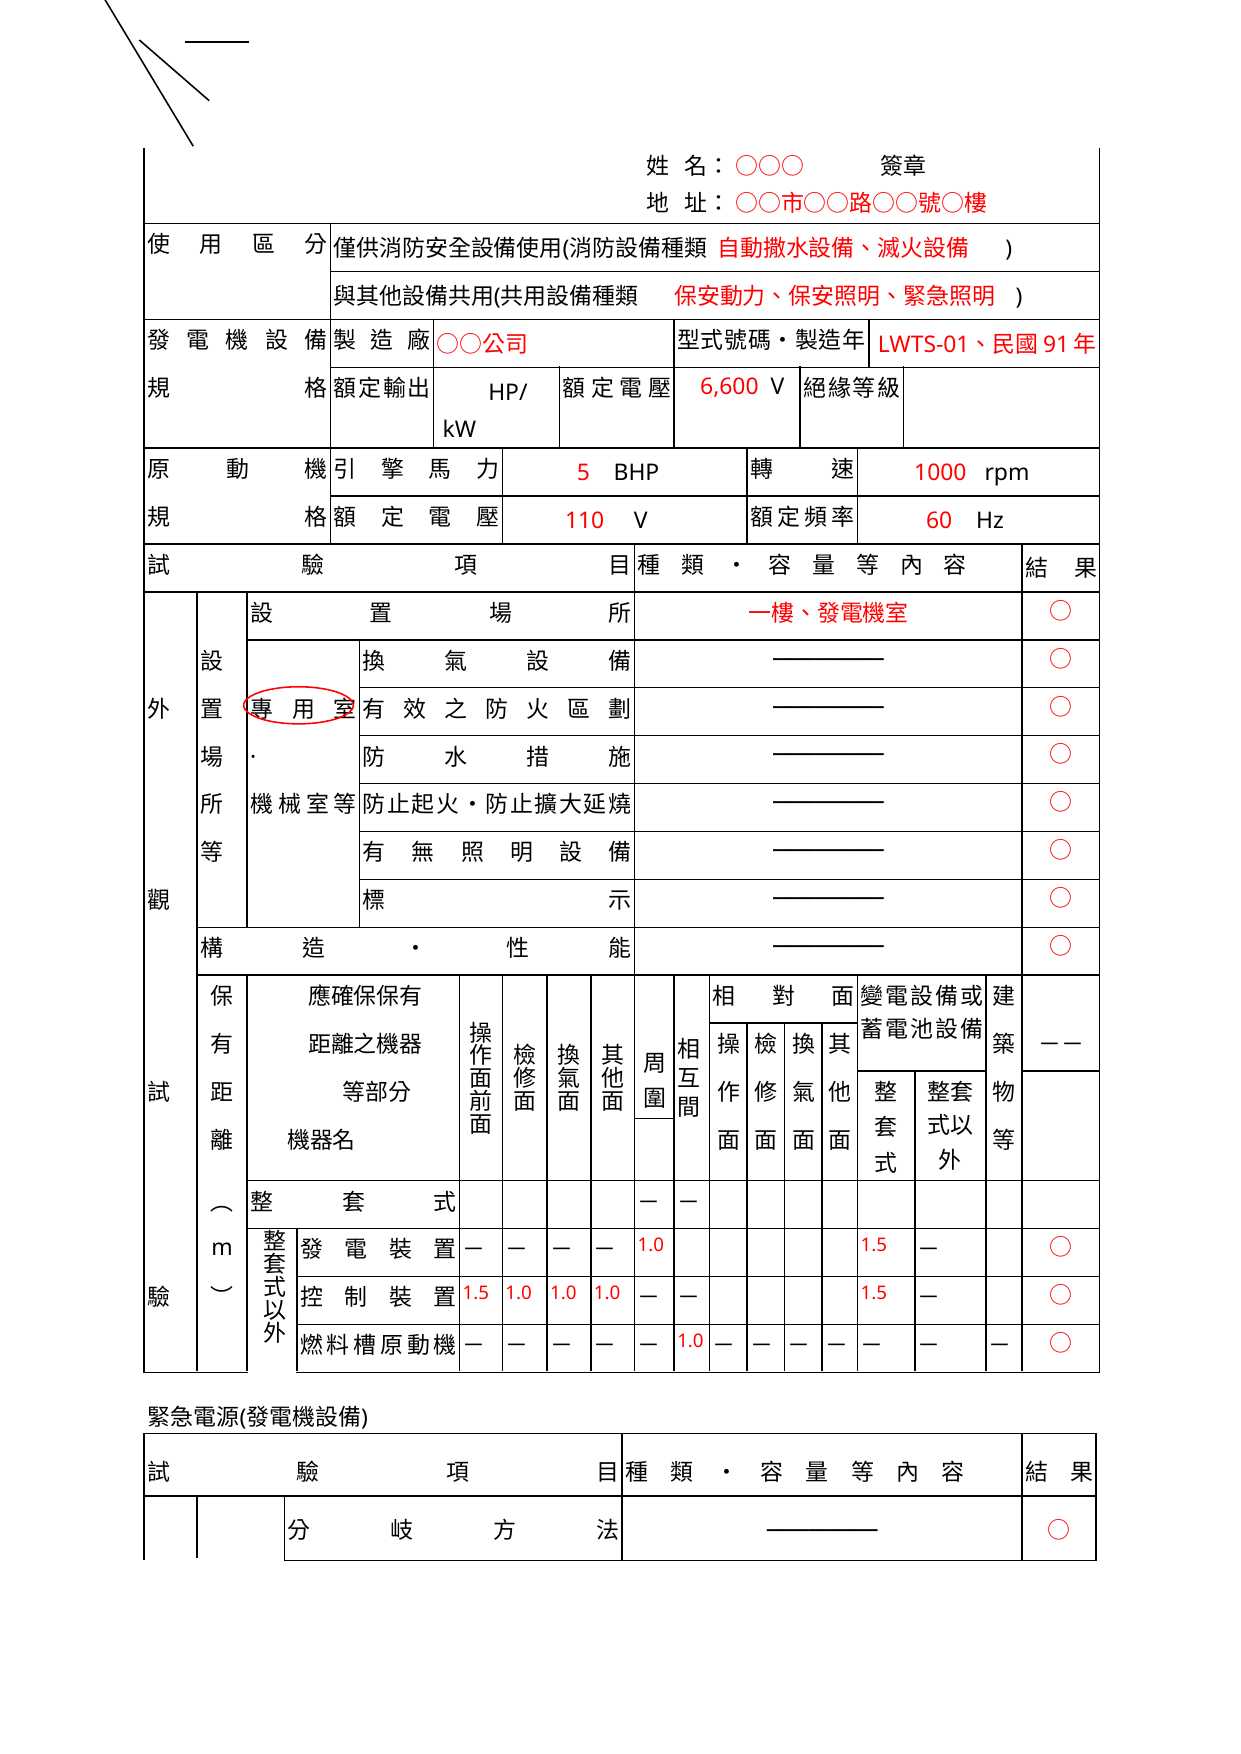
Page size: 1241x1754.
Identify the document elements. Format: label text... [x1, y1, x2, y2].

table_cell 分岐方法 [285, 1497, 621, 1560]
table_cell [145, 1118, 196, 1180]
table_cell 絕緣等級 [801, 368, 903, 447]
table_cell 1.5 [858, 1229, 914, 1276]
table_cell 種類‧容量等內容 [635, 545, 1021, 591]
table_cell 僅供消防安全設備使用(消防設備種類 自動撒水設備、滅火設備 ) [331, 224, 1099, 271]
table_cell [145, 148, 597, 185]
table_cell ──────── [623, 1497, 1021, 1560]
table_cell ○ [1023, 1229, 1099, 1276]
table_cell ○ [1023, 1325, 1099, 1371]
table_cell 物 [987, 1070, 1021, 1118]
table_cell － [635, 1277, 673, 1323]
table_cell ‧ [248, 735, 359, 783]
table_cell 等部分 [248, 1070, 459, 1118]
table_cell 離 [198, 1118, 246, 1180]
table_cell 距 [198, 1070, 246, 1118]
table_cell [197, 1497, 284, 1560]
table_cell [248, 641, 359, 687]
table_cell 1.0 [503, 1277, 546, 1323]
table_cell [145, 1022, 196, 1070]
table_cell － [503, 1325, 546, 1371]
table_cell － [710, 1325, 746, 1371]
table_cell 1.5 [460, 1277, 502, 1323]
table_cell 置 [198, 687, 246, 735]
table_cell 他 [823, 1070, 857, 1118]
table_cell 姓 名： ○○○ 簽章 [597, 148, 1099, 185]
table_cell 保 [198, 976, 246, 1022]
table_cell [987, 1277, 1021, 1323]
table_cell 機器名 １ [248, 1118, 459, 1180]
table_cell [592, 1181, 634, 1228]
table_cell 試驗項目 [145, 545, 634, 591]
table_cell ○ [1023, 593, 1099, 639]
table_cell 築 [987, 1022, 1021, 1070]
table_cell 發電機設備 [145, 320, 330, 366]
table_cell 控制裝置 [298, 1277, 459, 1323]
table_cell [675, 1229, 709, 1276]
table_cell m [198, 1228, 246, 1276]
table_cell 與其他設備共用(共用設備種類 保安動力、保安照明、緊急照明 ) [331, 272, 1099, 318]
table_cell － [675, 1277, 709, 1323]
table_cell 其 [823, 1024, 857, 1070]
table_cell 1.5 [858, 1277, 914, 1323]
table_cell [145, 735, 196, 783]
table_cell － [916, 1277, 985, 1323]
table_cell [248, 879, 359, 926]
table_cell 面 [823, 1118, 857, 1180]
table_cell 有效之防火區劃 [360, 688, 634, 735]
table_cell 1.0 [635, 1229, 673, 1276]
table_cell 規格 [145, 366, 330, 447]
table_cell 操作面前面 [460, 976, 502, 1180]
table_cell [198, 1324, 246, 1371]
table_cell [145, 639, 196, 687]
table_cell 整套式以外 [248, 1229, 296, 1371]
table_cell 發電裝置 [298, 1229, 459, 1276]
table_cell － [548, 1325, 590, 1371]
table_cell [635, 1119, 673, 1180]
table_cell [748, 1229, 784, 1276]
table_cell [823, 1181, 857, 1228]
table_cell 外 [145, 687, 196, 735]
table_cell [785, 1181, 821, 1228]
table_cell － [635, 1181, 673, 1228]
table_cell － [858, 1325, 914, 1371]
table_cell [145, 783, 196, 831]
table_cell [145, 1228, 196, 1276]
table_cell 防水措施 [360, 736, 634, 783]
table_cell － [823, 1325, 857, 1371]
table_cell 等 [198, 831, 246, 878]
table_cell 專用室 [248, 687, 273, 696]
table_cell [1023, 1181, 1099, 1228]
table_cell [987, 1181, 1021, 1228]
table_cell ○ [1023, 928, 1099, 974]
table_cell ○○公司 [434, 320, 673, 366]
table_cell 有無照明設備 [360, 832, 634, 878]
table_cell ○ [1023, 688, 1099, 735]
table_cell 相 互 間 [675, 976, 709, 1180]
table_cell 引擎馬力 [331, 449, 502, 495]
table_cell － [916, 1325, 985, 1371]
table_cell 距離之機器 [248, 1022, 459, 1070]
table_cell － [675, 1181, 709, 1228]
table_cell [1023, 1118, 1099, 1180]
text 緊急電源(發電機設備) [148, 1399, 1092, 1433]
table_cell [710, 1277, 746, 1323]
table_cell ︶ [198, 1276, 246, 1323]
table_cell 氣 [785, 1070, 821, 1118]
table_cell 製造廠 [331, 320, 433, 366]
table_cell ──────── [635, 880, 1021, 926]
table_cell 5 BHP [503, 449, 746, 495]
table_cell ○ [1023, 784, 1099, 831]
table_cell 場 [198, 735, 246, 783]
table_cell 驗 [145, 1276, 196, 1323]
table_cell ○ [1023, 880, 1099, 926]
table_cell 機械室等 [248, 783, 359, 831]
table_cell 額定電壓 [331, 497, 502, 543]
table_cell 整套式 [248, 1181, 459, 1228]
table_cell 操 [710, 1024, 746, 1070]
table_cell 設 [198, 639, 246, 687]
table_cell －－ [1023, 1022, 1099, 1070]
table_cell 變電設備或蓄電池設備 [858, 976, 985, 1070]
table_cell 建 [987, 976, 1021, 1022]
table_cell － [635, 1325, 673, 1371]
table_cell LWTS-01、民國91年 [870, 320, 1099, 366]
table_cell 專用室 [248, 687, 359, 735]
table_cell 額定電壓 [560, 368, 673, 447]
table_cell 6,600 V [675, 368, 799, 447]
table_cell 專用室 [248, 688, 351, 723]
table_cell 原動機 [145, 449, 330, 495]
table_cell [145, 1497, 197, 1560]
table_cell ──────── [635, 784, 1021, 831]
table_cell [748, 1277, 784, 1323]
table_cell 整套式以 外 [916, 1072, 985, 1180]
table_cell ──────── [635, 688, 1021, 735]
table_cell 所 [198, 783, 246, 831]
table_cell [748, 1181, 784, 1228]
table_cell [823, 1277, 857, 1323]
table_cell [503, 1181, 546, 1228]
table_cell － [503, 1229, 546, 1276]
table_cell [785, 1277, 821, 1323]
table_cell 相對面 [710, 976, 857, 1022]
table_cell [248, 831, 359, 878]
table_cell 轉速 [748, 449, 857, 495]
table_cell ──────── [635, 641, 1021, 687]
table_cell [198, 879, 246, 926]
table_cell [145, 185, 597, 223]
table_cell 面 [710, 1118, 746, 1180]
table_cell 額定頻率 [748, 497, 857, 543]
table_cell [916, 1181, 985, 1228]
table_cell [785, 1229, 821, 1276]
table_cell ○ [1023, 1497, 1095, 1560]
table_cell HP/kW [434, 368, 559, 447]
table_cell 1.0 [592, 1277, 634, 1323]
table_cell 整 套 式 [858, 1072, 914, 1180]
table_cell 使用區分 [145, 224, 330, 318]
table_cell 其他面 [592, 976, 634, 1180]
table_cell 面 [785, 1118, 821, 1180]
table_cell ○ [1023, 832, 1099, 878]
table_cell ○ [1023, 1277, 1099, 1323]
table_cell [145, 831, 196, 878]
table_cell 1.0 [548, 1277, 590, 1323]
table_cell [198, 593, 246, 639]
table_cell 周 圍 [635, 976, 673, 1118]
table_header 試驗項目 [145, 1434, 621, 1495]
table_cell － [785, 1325, 821, 1371]
table_cell 構造‧性能 [198, 928, 634, 974]
table_cell [548, 1181, 590, 1228]
table_cell 換氣面 [548, 976, 590, 1180]
table_cell ──────── [635, 928, 1021, 974]
table_cell 1.0 [675, 1325, 709, 1371]
table_cell [460, 1181, 502, 1228]
table_cell [1023, 1072, 1099, 1118]
table_cell － [460, 1229, 502, 1276]
table_cell 檢 [748, 1024, 784, 1070]
table_cell － [548, 1229, 590, 1276]
table_cell 1000 rpm [858, 449, 1099, 495]
table_cell [1023, 976, 1099, 1022]
table_cell ──────── [635, 736, 1021, 783]
table_cell 額定輸出 [331, 368, 433, 447]
table_cell 試 [145, 1070, 196, 1118]
table_cell 換氣設備 [360, 641, 634, 687]
table_cell － [748, 1325, 784, 1371]
table_cell 燃料槽原動機 [298, 1325, 459, 1371]
table_cell 結果 [1023, 545, 1099, 591]
table_cell 設置場所 [248, 593, 634, 639]
table_cell [145, 974, 196, 1022]
table_cell ──────── [635, 832, 1021, 878]
table_cell [987, 1229, 1021, 1276]
table_cell [904, 368, 1099, 447]
table_cell 面 [748, 1118, 784, 1180]
table_cell － [987, 1325, 1021, 1371]
table_cell 防止起火‧防止擴大延燒 [360, 784, 634, 831]
table_cell 觀 [145, 879, 196, 926]
table_cell 標示 [360, 880, 634, 926]
table_cell 規格 [145, 495, 330, 543]
table_cell 有 [198, 1022, 246, 1070]
table_cell [858, 1181, 914, 1228]
table_cell 修 [748, 1070, 784, 1118]
table_cell 型式號碼‧製造年 [675, 320, 868, 366]
table_cell [145, 593, 196, 639]
table_cell 等 [987, 1118, 1021, 1180]
table_cell 檢修面 [503, 976, 546, 1180]
table_cell － [592, 1325, 634, 1371]
table_cell － [916, 1229, 985, 1276]
table_cell ○ [1023, 736, 1099, 783]
table_cell [710, 1229, 746, 1276]
table_header 種類‧容量等內容 [623, 1434, 1021, 1495]
table_cell [710, 1181, 746, 1228]
table_cell 應確保保有 [248, 976, 459, 1022]
table_cell ○ [1023, 641, 1099, 687]
table_cell [145, 926, 196, 974]
table_cell 60 Hz [858, 497, 1099, 543]
table_cell [145, 1324, 196, 1371]
table_cell 地 址： ○○市○○路○○號○樓 [597, 185, 1099, 223]
table_cell [145, 1180, 196, 1228]
table_cell 換 [785, 1024, 821, 1070]
table_cell － [460, 1325, 502, 1371]
table_cell 一樓、發電機室 [635, 593, 1021, 639]
table_cell － [592, 1229, 634, 1276]
table_cell [823, 1229, 857, 1276]
table_header 結果 [1023, 1434, 1095, 1495]
table_cell 作 [710, 1070, 746, 1118]
table_cell 110 V [503, 497, 746, 543]
table_cell ︵ [198, 1180, 246, 1228]
